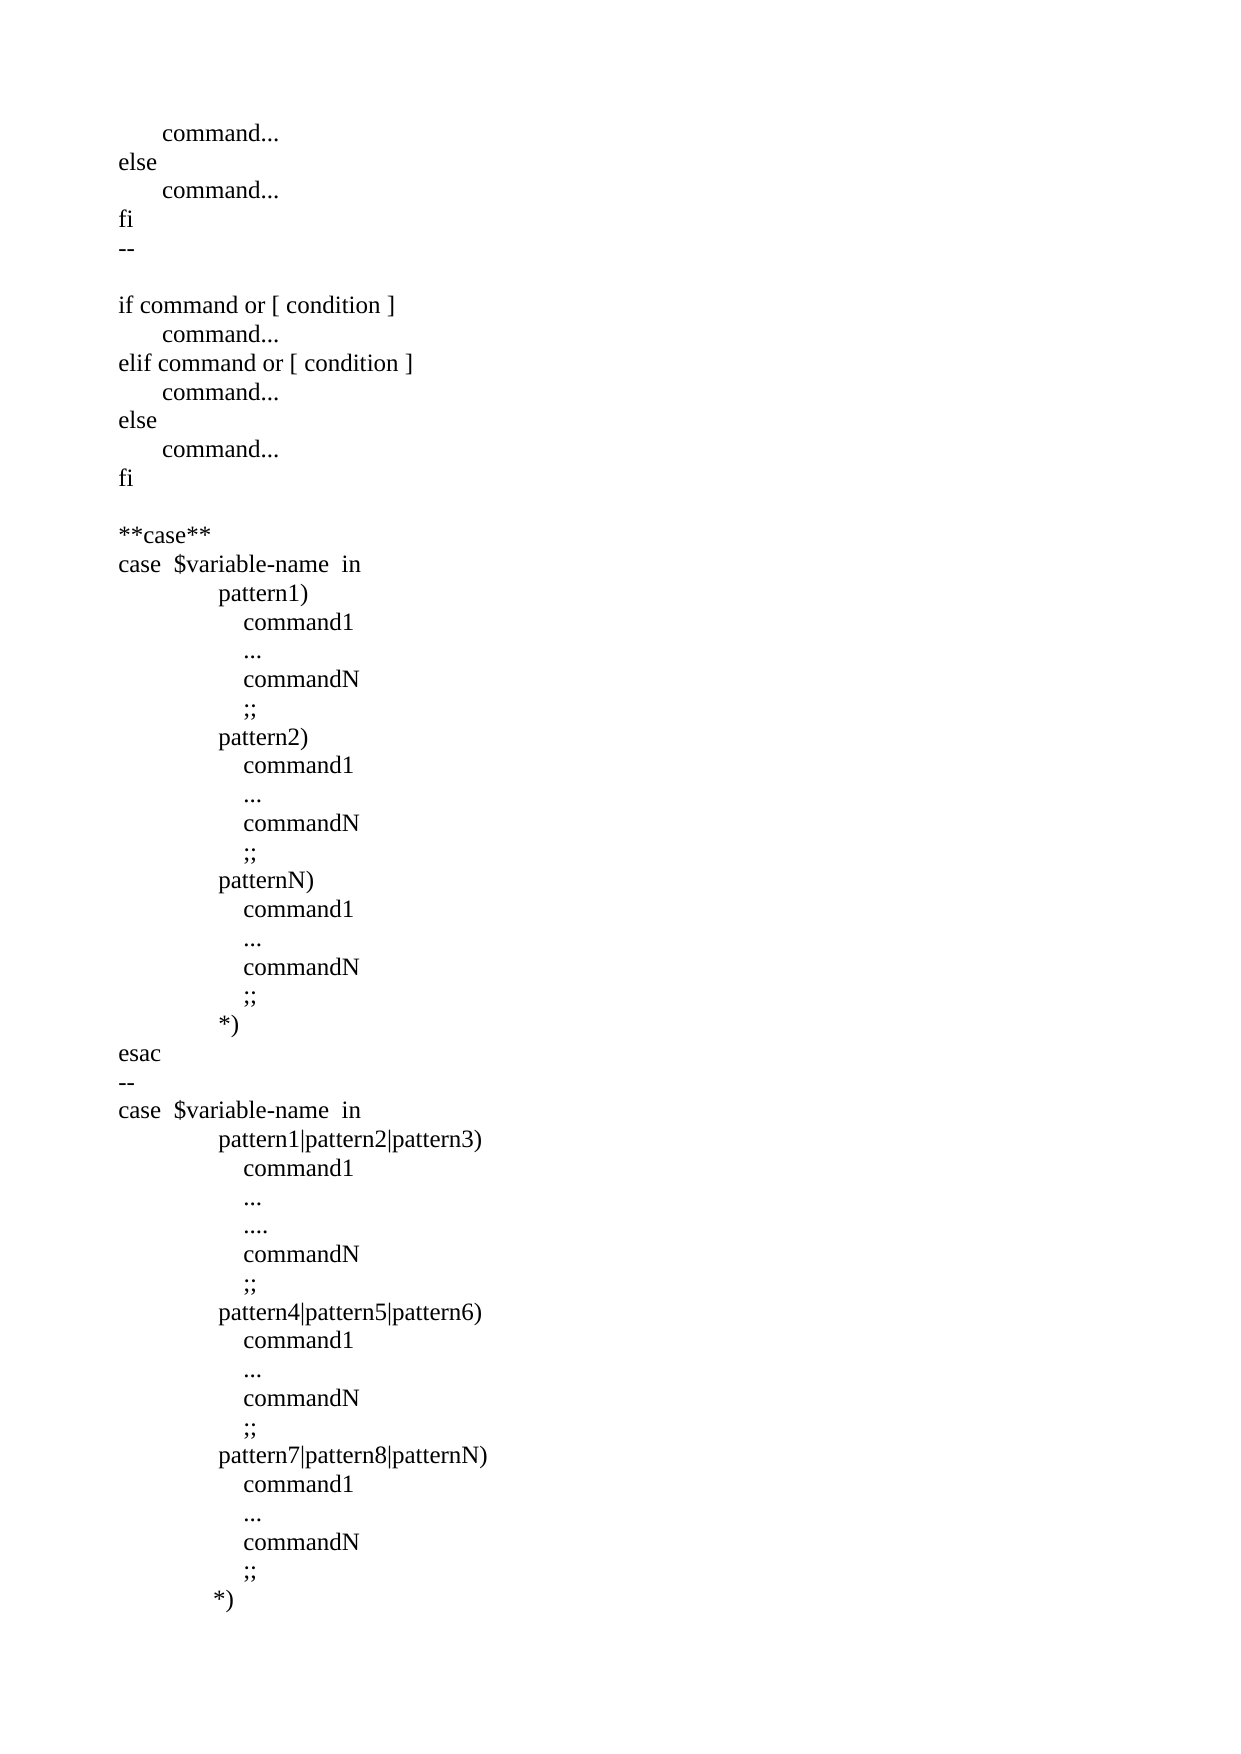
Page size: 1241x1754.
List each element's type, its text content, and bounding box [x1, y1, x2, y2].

text case $variable-name in [118, 549, 1122, 578]
text ;; [118, 1556, 1122, 1584]
text ;; [118, 693, 1122, 722]
text commandN [118, 952, 1122, 981]
text command1 [118, 607, 1122, 636]
text pattern1|pattern2|pattern3) [118, 1124, 1122, 1153]
text case $variable-name in [118, 1096, 1122, 1124]
text command1 [118, 1326, 1122, 1354]
text command1 [118, 1153, 1122, 1182]
text commandN [118, 1383, 1122, 1412]
text commandN [118, 1527, 1122, 1556]
text fi [118, 463, 1122, 492]
text commandN [118, 664, 1122, 693]
text command... [118, 176, 1122, 204]
text patternN) [118, 866, 1122, 894]
text commandN [118, 808, 1122, 837]
text ;; [118, 1268, 1122, 1297]
text ;; [118, 981, 1122, 1009]
text if command or [ condition ] [118, 291, 1122, 319]
text else [118, 147, 1122, 176]
text ... [118, 1354, 1122, 1383]
text else [118, 406, 1122, 434]
text pattern2) [118, 722, 1122, 751]
text ;; [118, 1412, 1122, 1441]
text command1 [118, 1469, 1122, 1498]
text ... [118, 1182, 1122, 1211]
text command1 [118, 894, 1122, 923]
text **case** [118, 521, 1122, 549]
text command... [118, 434, 1122, 463]
text pattern7|pattern8|patternN) [118, 1441, 1122, 1469]
text command... [118, 319, 1122, 348]
text ... [118, 636, 1122, 664]
text .... [118, 1211, 1122, 1239]
text command... [118, 118, 1122, 147]
text ... [118, 1498, 1122, 1527]
text -- [118, 1067, 1122, 1096]
text command... [118, 377, 1122, 406]
text elif command or [ condition ] [118, 348, 1122, 377]
text pattern4|pattern5|pattern6) [118, 1297, 1122, 1326]
text fi [118, 204, 1122, 233]
text *) [118, 1584, 1122, 1613]
text -- [118, 233, 1122, 262]
text *) [118, 1009, 1122, 1038]
text ... [118, 923, 1122, 952]
text ... [118, 779, 1122, 808]
text command1 [118, 751, 1122, 779]
text commandN [118, 1239, 1122, 1268]
text ;; [118, 837, 1122, 866]
text esac [118, 1038, 1122, 1067]
text pattern1) [118, 578, 1122, 607]
